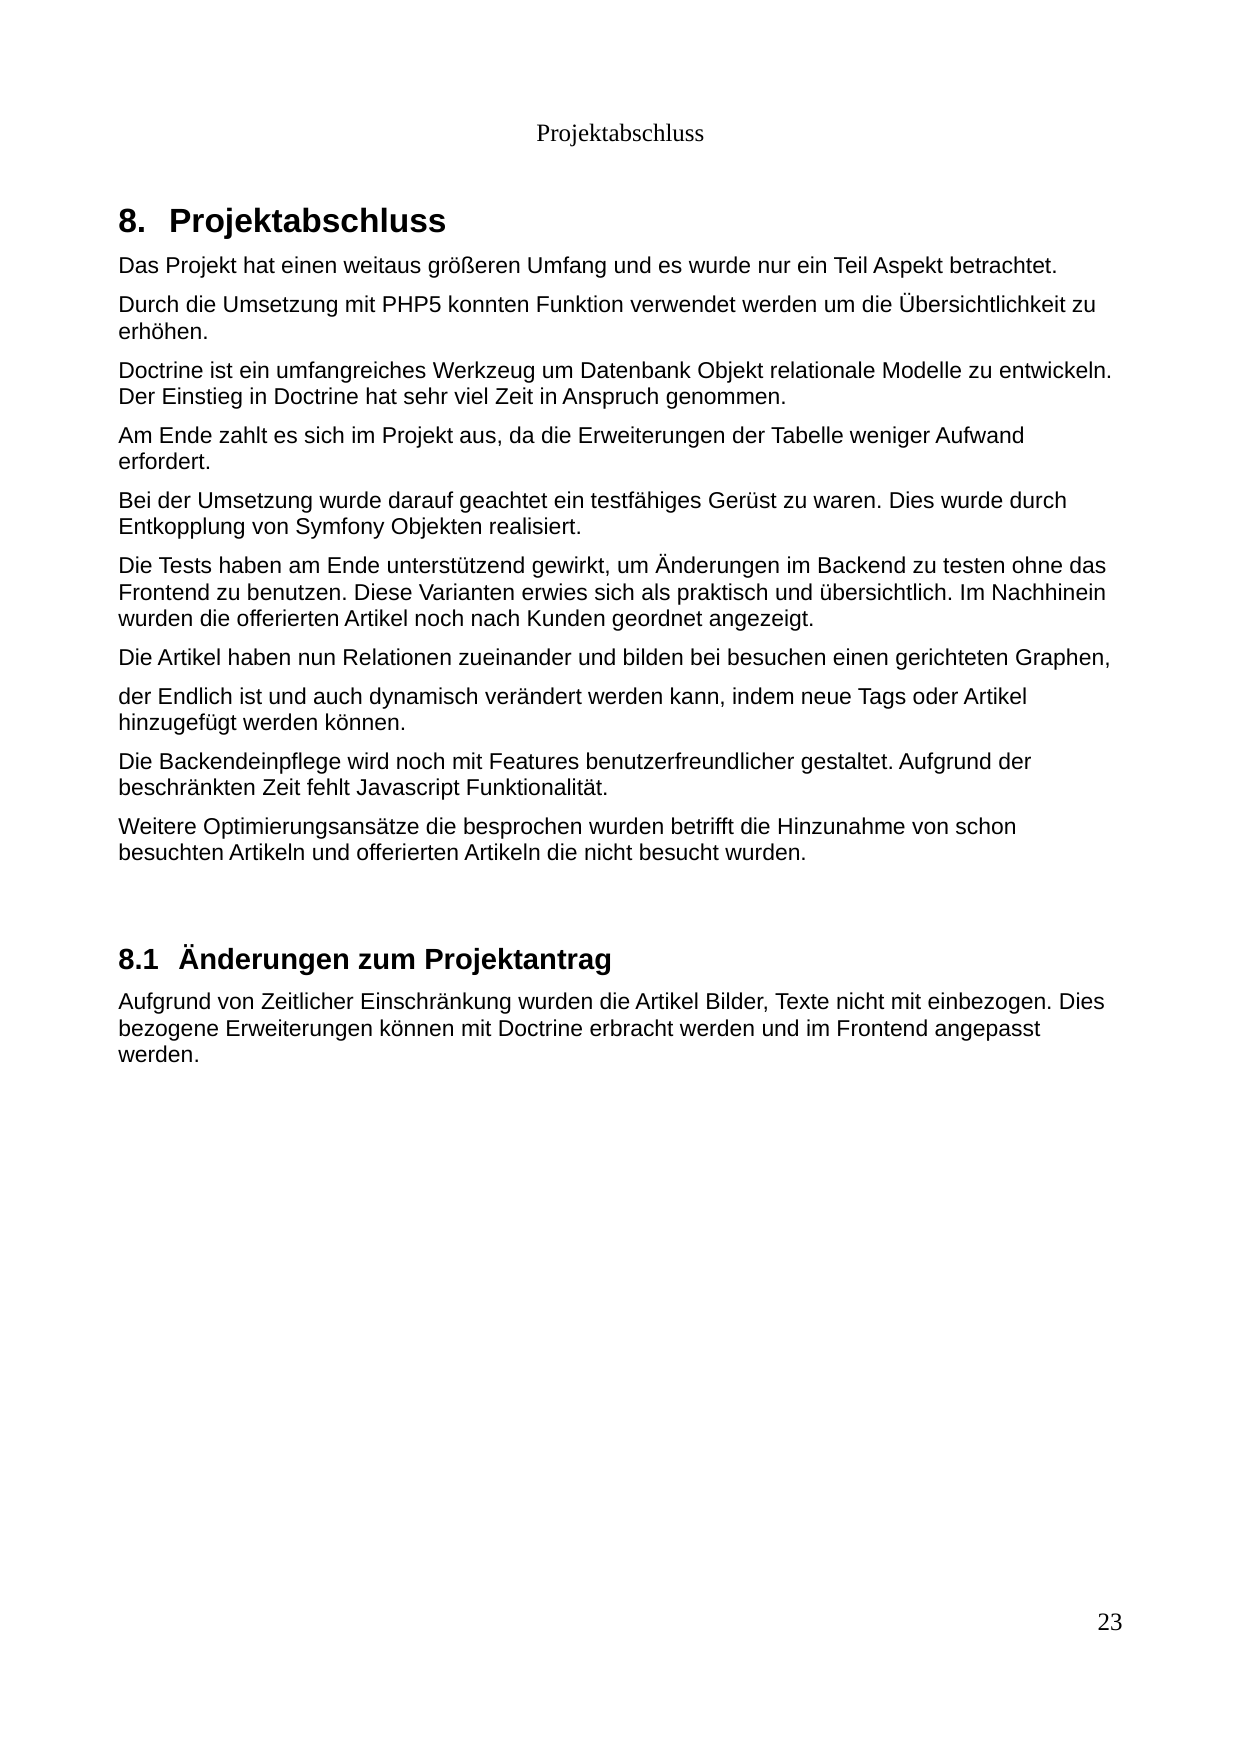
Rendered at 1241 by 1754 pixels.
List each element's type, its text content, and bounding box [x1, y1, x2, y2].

text Doctrine ist ein umfangreiches Werkzeug um Datenbank Objekt relationale Modelle zu entwickeln. Der Einstieg in Doctrine hat sehr viel Zeit in Anspruch genommen. [118, 357, 1122, 409]
text Bei der Umsetzung wurde darauf geachtet ein testfähiges Gerüst zu waren. Dies wurde durch Entkopplung von Symfony Objekten realisiert. [118, 487, 1122, 540]
text Die Backendeinpflege wird noch mit Features benutzerfreundlicher gestaltet. Aufgrund der beschränkten Zeit fehlt Javascript Funktionalität. [118, 748, 1122, 801]
text Die Artikel haben nun Relationen zueinander und bilden bei besuchen einen gerichteten Graphen, [118, 644, 1122, 670]
text Weitere Optimierungsansätze die besprochen wurden betrifft die Hinzunahme von schon besuchten Artikeln und offerierten Artikeln die nicht besucht wurden. [118, 813, 1122, 866]
text Die Tests haben am Ende unterstützend gewirkt, um Änderungen im Backend zu testen ohne das Frontend zu benutzen. Diese Varianten erwies sich als praktisch und übersichtlich. Im Nachhinein wurden die offerierten Artikel noch nach Kunden geordnet angezeigt. [118, 552, 1122, 631]
text der Endlich ist und auch dynamisch verändert werden kann, indem neue Tags oder Artikel hinzugefügt werden können. [118, 683, 1122, 735]
text Aufgrund von Zeitlicher Einschränkung wurden die Artikel Bilder, Texte nicht mit einbezogen. Dies bezogene Erweiterungen können mit Doctrine erbracht werden und im Frontend angepasst werden. [118, 988, 1122, 1067]
subtitle Änderungen zum Projektantrag [118, 942, 1122, 976]
text Durch die Umsetzung mit PHP5 konnten Funktion verwendet werden um die Übersichtlichkeit zu erhöhen. [118, 291, 1122, 344]
text Das Projekt hat einen weitaus größeren Umfang und es wurde nur ein Teil Aspekt betrachtet. [118, 252, 1122, 279]
text Am Ende zahlt es sich im Projekt aus, da die Erweiterungen der Tabelle weniger Aufwand erfordert. [118, 422, 1122, 474]
subtitle Projektabschluss [118, 201, 1122, 240]
